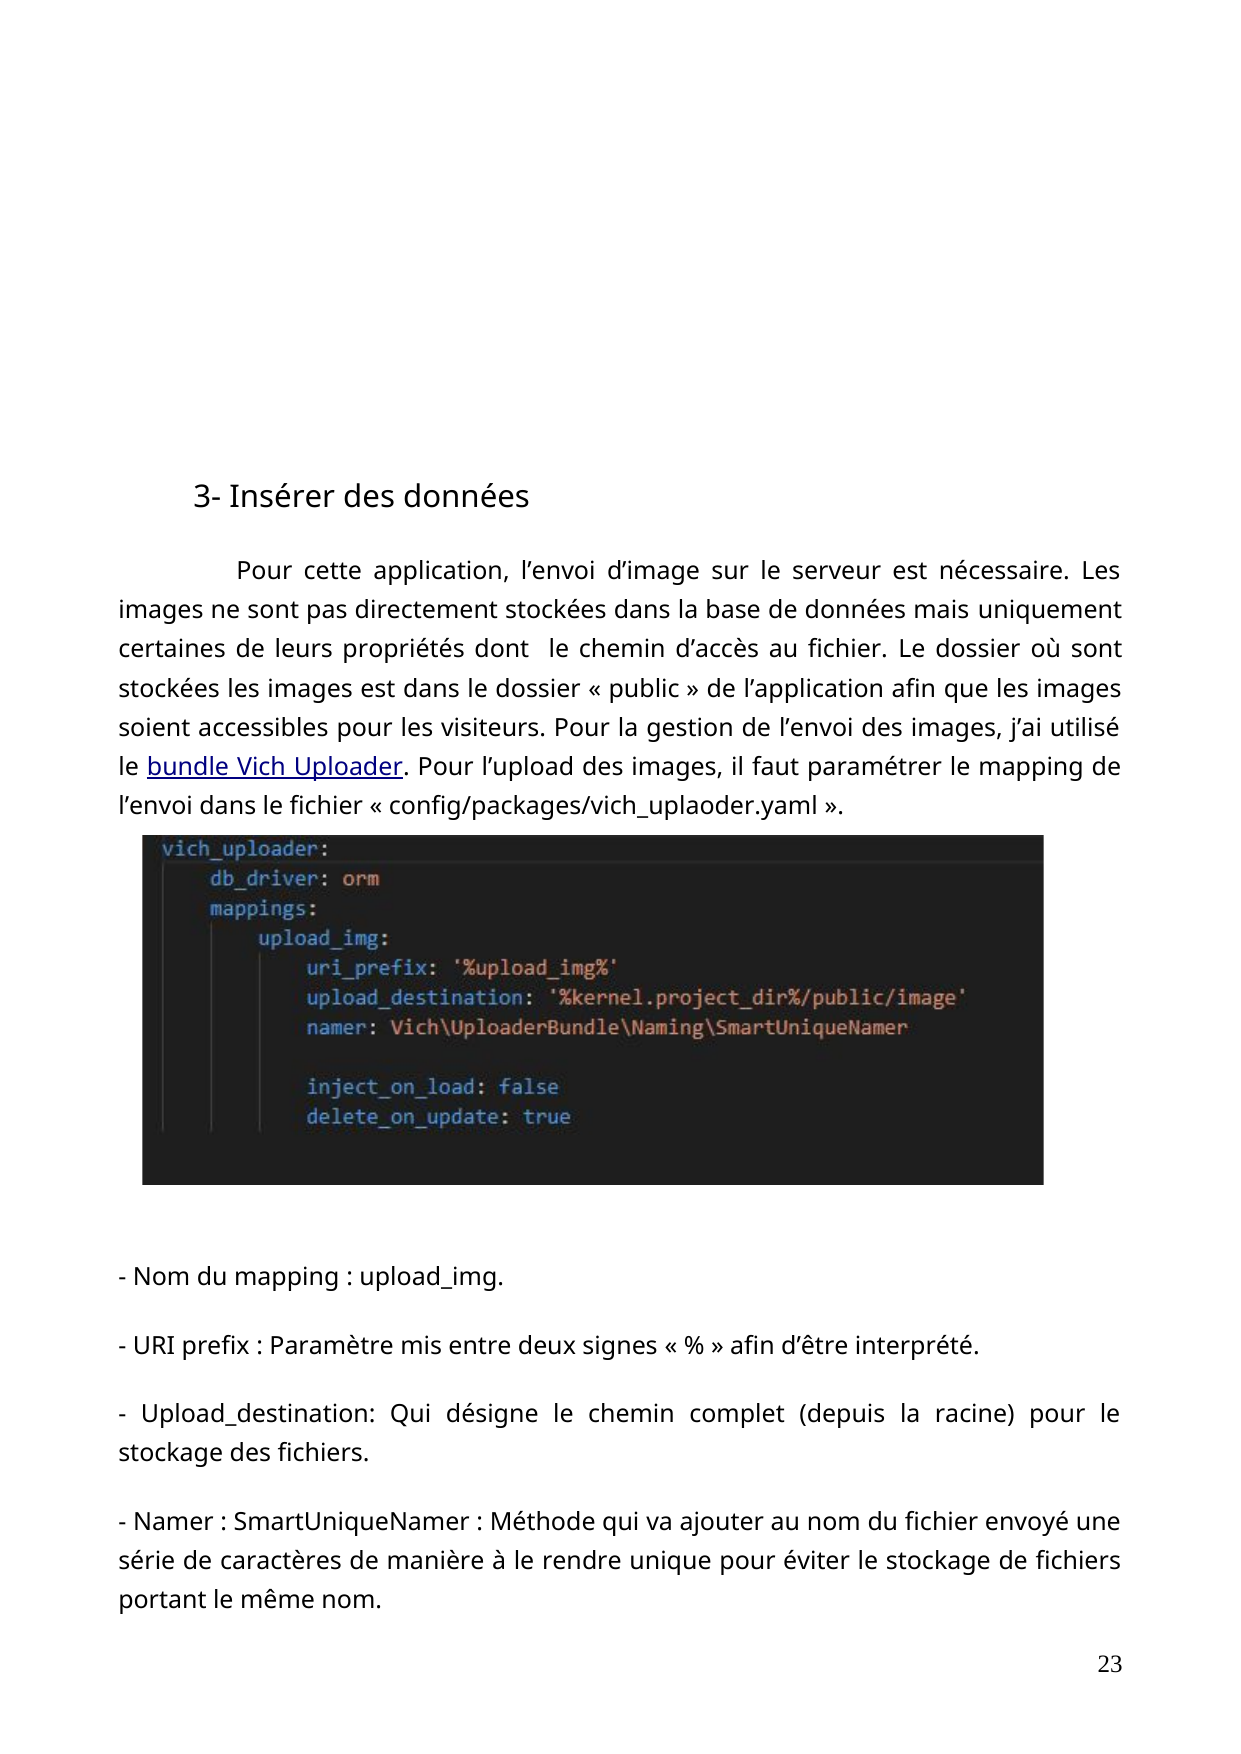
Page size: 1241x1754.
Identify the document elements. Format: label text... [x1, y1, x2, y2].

picture [142, 835, 1044, 1185]
list 3- Insérer des données [156, 474, 1122, 517]
text - Upload_destination: Qui désigne le chemin complet (depuis la racine) pour le stockage des fichiers. [118, 1396, 1122, 1469]
text Pour cette application, l’envoi d’image sur le serveur est nécessaire. Les images ne sont pas directement stockées dans la base de données mais uniquement certaines de leurs propriétés dont le chemin d’accès au fichier. Le dossier où sont stockées les images est dans le dossier « public » de l’application afin que les images soient accessibles pour les visiteurs. Pour la gestion de l’envoi des images, j’ai utilisé le bundle Vich Uploader. Pour l’upload des images, il faut paramétrer le mapping de l’envoi dans le fichier « config/packages/vich_uplaoder.yaml ». [118, 553, 1122, 822]
text - URI prefix : Paramètre mis entre deux signes « % » afin d’être interprété. [118, 1327, 1122, 1361]
text - Namer : SmartUniqueNamer : Méthode qui va ajouter au nom du fichier envoyé une série de caractères de manière à le rendre unique pour éviter le stockage de fichiers portant le même nom. [118, 1504, 1122, 1616]
text - Nom du mapping : upload_img. [118, 1259, 1122, 1293]
